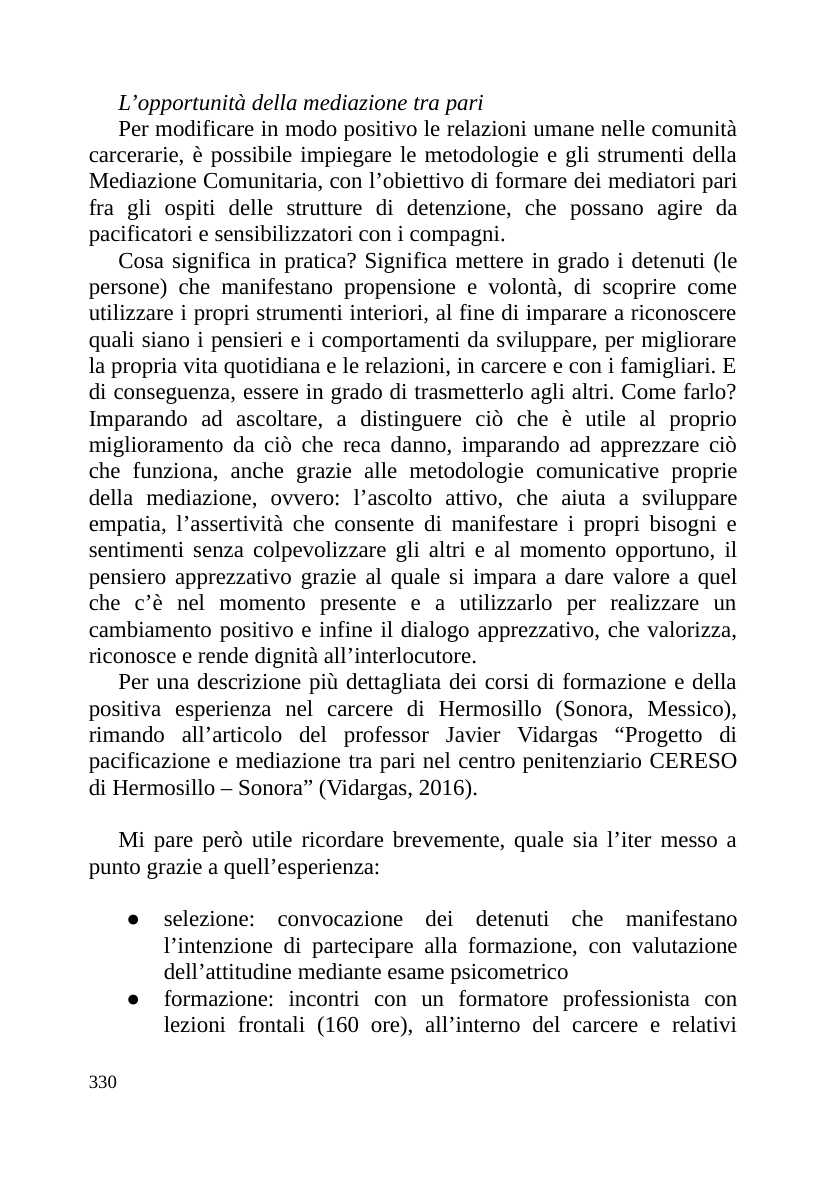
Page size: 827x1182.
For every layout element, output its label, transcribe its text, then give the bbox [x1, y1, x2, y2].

list selezione: convocazione dei detenuti che manifestano l’intenzione di partecipare alla formazione, con valutazione dell’attitudine mediante esame psicometrico [126, 906, 738, 984]
list formazione: incontri con un formatore professionista con lezioni frontali (160 ore), all’interno del carcere e relativi [126, 984, 738, 1037]
text Per modificare in modo positivo le relazioni umane nelle comunità carcerarie, è possibile impiegare le metodologie e gli strumenti della Mediazione Comunitaria, con l’obiettivo di formare dei mediatori pari fra gli ospiti delle strutture di detenzione, che possano agire da pacificatori e sensibilizzatori con i compagni. [88, 115, 738, 247]
text L’opportunità della mediazione tra pari [88, 88, 738, 115]
text Per una descrizione più dettagliata dei corsi di formazione e della positiva esperienza nel carcere di Hermosillo (Sonora, Messico), rimando all’articolo del professor Javier Vidargas “Progetto di pacificazione e mediazione tra pari nel centro penitenziario CERESO di Hermosillo – Sonora” (Vidargas, 2016). [88, 668, 738, 800]
text Mi pare però utile ricordare brevemente, quale sia l’iter messo a punto grazie a quell’esperienza: [88, 826, 738, 879]
text Cosa significa in pratica? Significa mettere in grado i detenuti (le persone) che manifestano propensione e volontà, di scoprire come utilizzare i propri strumenti interiori, al fine di imparare a riconoscere quali siano i pensieri e i comportamenti da sviluppare, per migliorare la propria vita quotidiana e le relazioni, in carcere e con i famigliari. E di conseguenza, essere in grado di trasmetterlo agli altri. Come farlo? Imparando ad ascoltare, a distinguere ciò che è utile al proprio miglioramento da ciò che reca danno, imparando ad apprezzare ciò che funziona, anche grazie alle metodologie comunicative proprie della mediazione, ovvero: l’ascolto attivo, che aiuta a sviluppare empatia, l’assertività che consente di manifestare i propri bisogni e sentimenti senza colpevolizzare gli altri e al momento opportuno, il pensiero apprezzativo grazie al quale si impara a dare valore a quel che c’è nel momento presente e a utilizzarlo per realizzare un cambiamento positivo e infine il dialogo apprezzativo, che valorizza, riconosce e rende dignità all’interlocutore. [88, 247, 738, 668]
